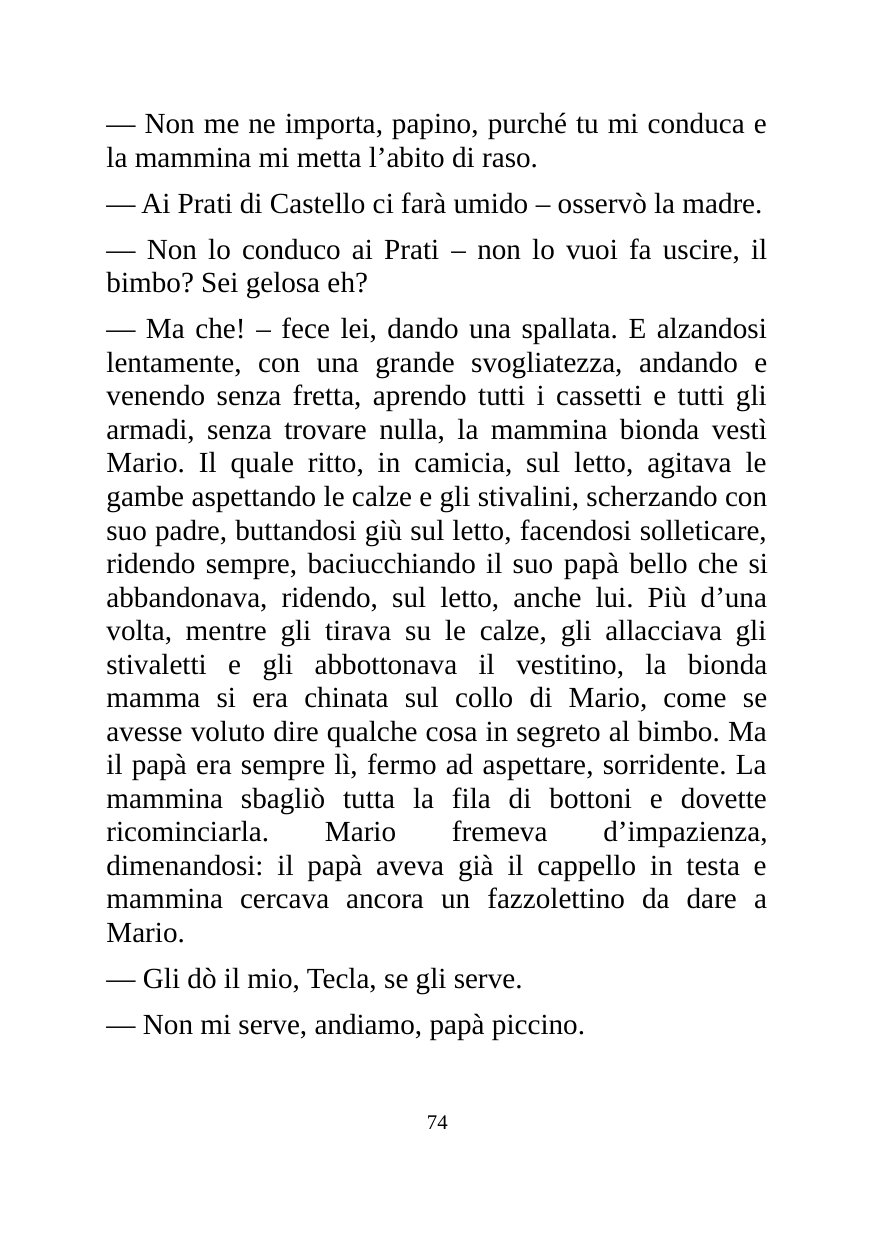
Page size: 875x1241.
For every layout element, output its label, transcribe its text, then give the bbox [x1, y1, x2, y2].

text — Non mi serve, andiamo, papà piccino. [106, 1007, 768, 1041]
text — Non me ne importa, papino, purché tu mi conduca e la mammina mi metta l’abito di raso. [106, 106, 768, 173]
text — Ai Prati di Castello ci farà umido – osservò la madre. [106, 186, 768, 219]
text — Non lo conduco ai Prati – non lo vuoi fa uscire, il bimbo? Sei gelosa eh? [106, 232, 768, 299]
text — Gli dò il mio, Tecla, se gli serve. [106, 961, 768, 995]
text — Ma che! – fece lei, dando una spallata. E alzandosi lentamente, con una grande svogliatezza, andando e venendo senza fretta, aprendo tutti i cassetti e tutti gli armadi, senza trovare nulla, la mammina bionda vestì Mario. Il quale ritto, in camicia, sul letto, agitava le gambe aspettando le calze e gli stivalini, scherzando con suo padre, buttandosi giù sul letto, facendosi solleticare, ridendo sempre, baciucchiando il suo papà bello che si abbandonava, ridendo, sul letto, anche lui. Più d’una volta, mentre gli tirava su le calze, gli allacciava gli stivaletti e gli abbottonava il vestitino, la bionda mamma si era chinata sul collo di Mario, come se avesse voluto dire qualche cosa in segreto al bimbo. Ma il papà era sempre lì, fermo ad aspettare, sorridente. La mammina sbagliò tutta la fila di bottoni e dovette ricominciarla. Mario fremeva d’impazienza, dimenandosi: il papà aveva già il cappello in testa e mammina cercava ancora un fazzolettino da dare a Mario. [106, 311, 768, 949]
